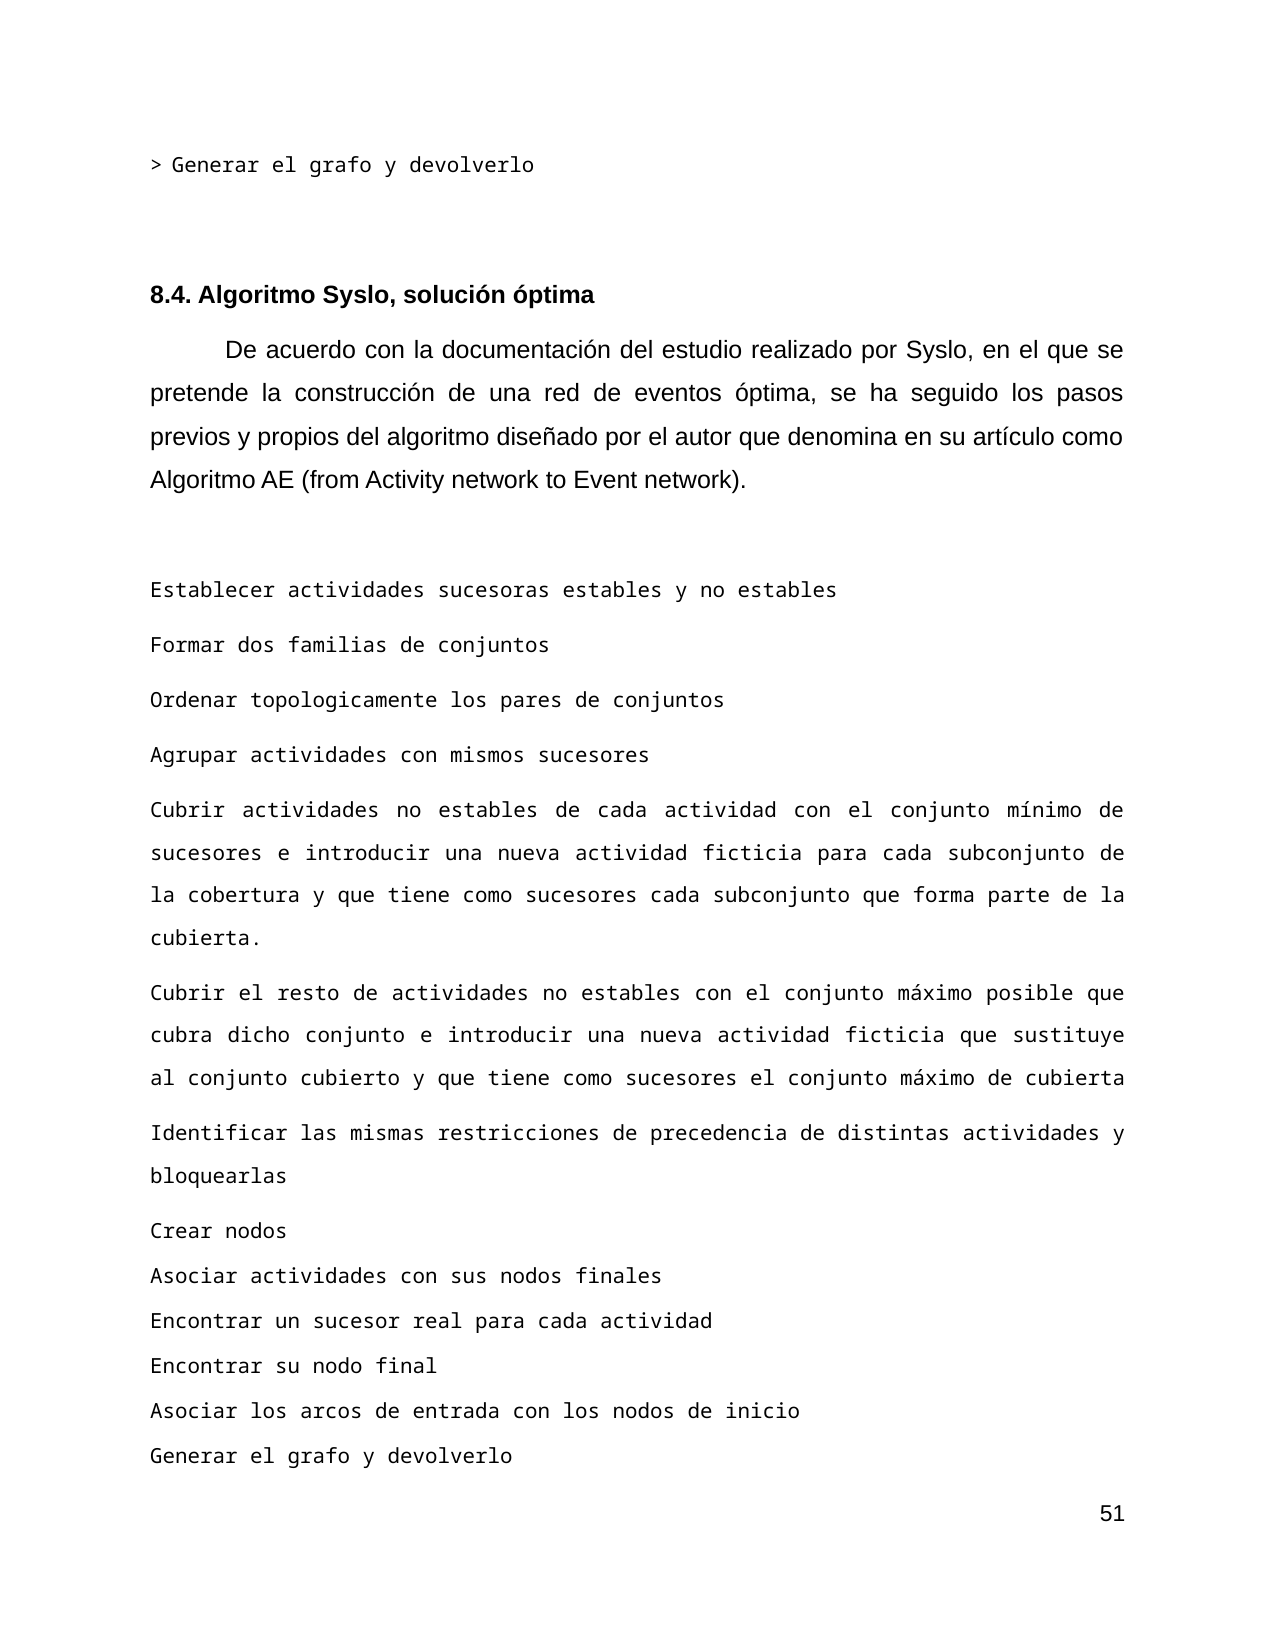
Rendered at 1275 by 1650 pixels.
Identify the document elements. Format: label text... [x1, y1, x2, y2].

text Cubrir el resto de actividades no estables con el conjunto máximo posible que cubra dicho conjunto e introducir una nueva actividad ficticia que sustituye al conjunto cubierto y que tiene como sucesores el conjunto máximo de cubierta [150, 978, 1125, 1092]
text 8.4. Algoritmo Syslo, solución óptima [150, 280, 1125, 308]
text Encontrar su nodo final [150, 1351, 1125, 1379]
text Asociar actividades con sus nodos finales [150, 1261, 1125, 1289]
text Asociar los arcos de entrada con los nodos de inicio [150, 1396, 1125, 1424]
text Establecer actividades sucesoras estables y no estables [150, 575, 1125, 603]
text Crear nodos [150, 1216, 1125, 1244]
text Generar el grafo y devolverlo [150, 1441, 1125, 1470]
text Ordenar topologicamente los pares de conjuntos [150, 685, 1125, 713]
text > Generar el grafo y devolverlo [150, 150, 1125, 178]
text Agrupar actividades con mismos sucesores [150, 740, 1125, 768]
text Formar dos familias de conjuntos [150, 630, 1125, 658]
text Cubrir actividades no estables de cada actividad con el conjunto mínimo de sucesores e introducir una nueva actividad ficticia para cada subconjunto de la cobertura y que tiene como sucesores cada subconjunto que forma parte de la cubierta. [150, 795, 1125, 951]
text Identificar las mismas restricciones de precedencia de distintas actividades y bloquearlas [150, 1118, 1125, 1189]
text De acuerdo con la documentación del estudio realizado por Syslo, en el que se pretende la construcción de una red de eventos óptima, se ha seguido los pasos previos y propios del algoritmo diseñado por el autor que denomina en su artículo como Algoritmo AE (from Activity network to Event network). [150, 335, 1125, 493]
text Encontrar un sucesor real para cada actividad [150, 1306, 1125, 1334]
